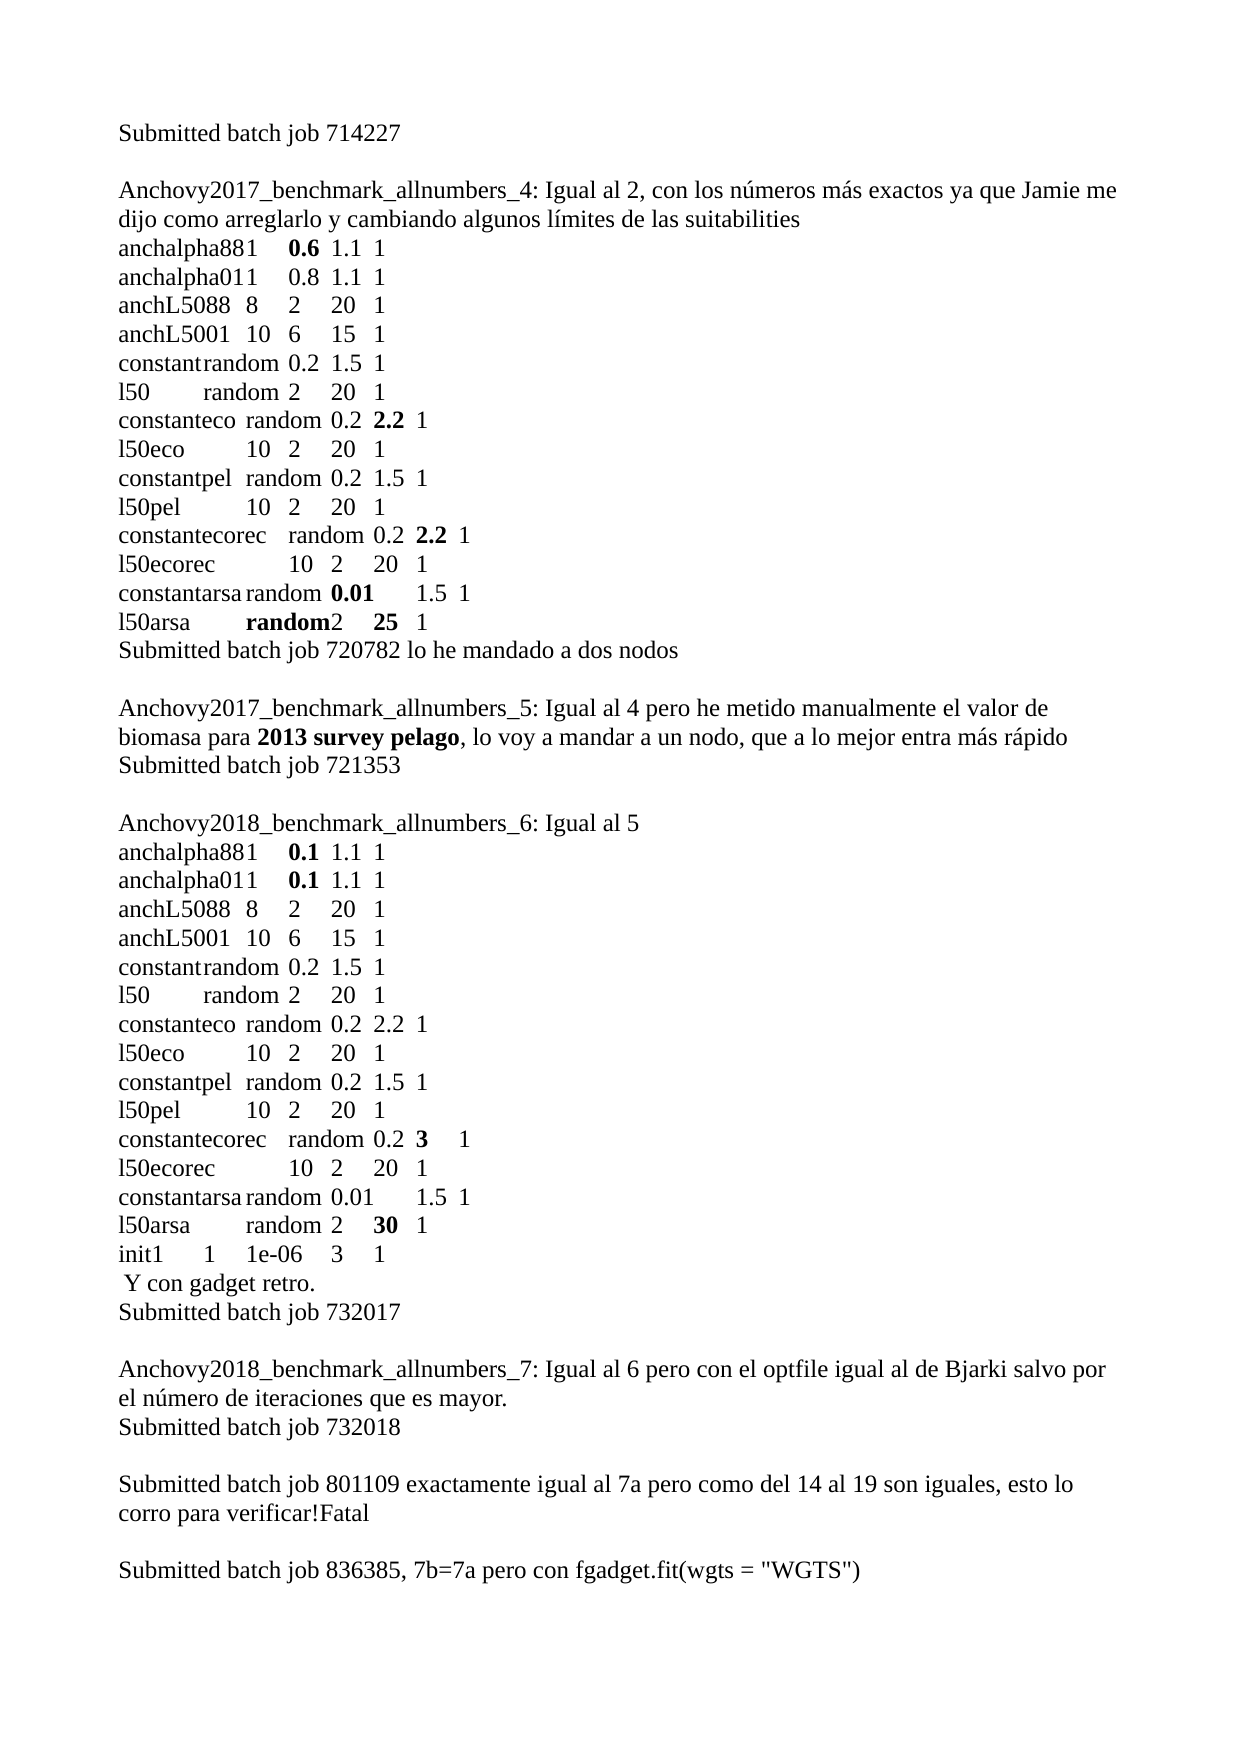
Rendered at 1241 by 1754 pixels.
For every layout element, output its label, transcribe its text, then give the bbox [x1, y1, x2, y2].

text Y con gadget retro. [118, 1268, 1122, 1297]
text anchalpha88 1 0.1 1.1 1 [118, 837, 1122, 866]
text anchalpha01 1 0.8 1.1 1 [118, 262, 1122, 291]
text l50arsa random 2 30 1 [118, 1211, 1122, 1239]
text constanteco random 0.2 2.2 1 [118, 1009, 1122, 1038]
text Submitted batch job 732018 [118, 1412, 1122, 1441]
text anchalpha01 1 0.1 1.1 1 [118, 866, 1122, 894]
text constantpel random 0.2 1.5 1 [118, 1067, 1122, 1096]
text l50pel 10 2 20 1 [118, 1096, 1122, 1124]
text Submitted batch job 836385, 7b=7a pero con fgadget.fit(wgts = "WGTS") [118, 1556, 1122, 1584]
text constanteco random 0.2 2.2 1 [118, 406, 1122, 434]
text anchL5088 8 2 20 1 [118, 894, 1122, 923]
text Submitted batch job 801109 exactamente igual al 7a pero como del 14 al 19 son iguales, esto lo corro para verificar!Fatal [118, 1469, 1122, 1527]
text l50eco 10 2 20 1 [118, 434, 1122, 463]
text constant random 0.2 1.5 1 [118, 348, 1122, 377]
text constantecorec random 0.2 3 1 [118, 1124, 1122, 1153]
text constantecorec random 0.2 2.2 1 [118, 521, 1122, 549]
text anchL5001 10 6 15 1 [118, 319, 1122, 348]
text l50ecorec 10 2 20 1 [118, 1153, 1122, 1182]
text constantarsa random 0.01 1.5 1 [118, 1182, 1122, 1211]
text Submitted batch job 714227 [118, 118, 1122, 147]
text anchL5088 8 2 20 1 [118, 291, 1122, 319]
text l50 random 2 20 1 [118, 981, 1122, 1009]
text constantpel random 0.2 1.5 1 [118, 463, 1122, 492]
text Anchovy2018_benchmark_allnumbers_6: Igual al 5 [118, 808, 1122, 837]
text anchalpha88 1 0.6 1.1 1 [118, 233, 1122, 262]
text Anchovy2018_benchmark_allnumbers_7: Igual al 6 pero con el optfile igual al de Bjarki salvo por el número de iteraciones que es mayor. [118, 1354, 1122, 1412]
text l50 random 2 20 1 [118, 377, 1122, 406]
text Submitted batch job 720782 lo he mandado a dos nodos [118, 636, 1122, 664]
text Anchovy2017_benchmark_allnumbers_4: Igual al 2, con los números más exactos ya que Jamie me dijo como arreglarlo y cambiando algunos límites de las suitabilities [118, 176, 1122, 233]
text Submitted batch job 721353 [118, 751, 1122, 779]
text init1 1 1e-06 3 1 [118, 1239, 1122, 1268]
text constant random 0.2 1.5 1 [118, 952, 1122, 981]
text Anchovy2017_benchmark_allnumbers_5: Igual al 4 pero he metido manualmente el valor de biomasa para 2013 survey pelago, lo voy a mandar a un nodo, que a lo mejor entra más rápido [118, 693, 1122, 751]
text l50eco 10 2 20 1 [118, 1038, 1122, 1067]
text l50arsa random 2 25 1 [118, 607, 1122, 636]
text l50pel 10 2 20 1 [118, 492, 1122, 521]
text constantarsa random 0.01 1.5 1 [118, 578, 1122, 607]
text l50ecorec 10 2 20 1 [118, 549, 1122, 578]
text anchL5001 10 6 15 1 [118, 923, 1122, 952]
text Submitted batch job 732017 [118, 1297, 1122, 1326]
